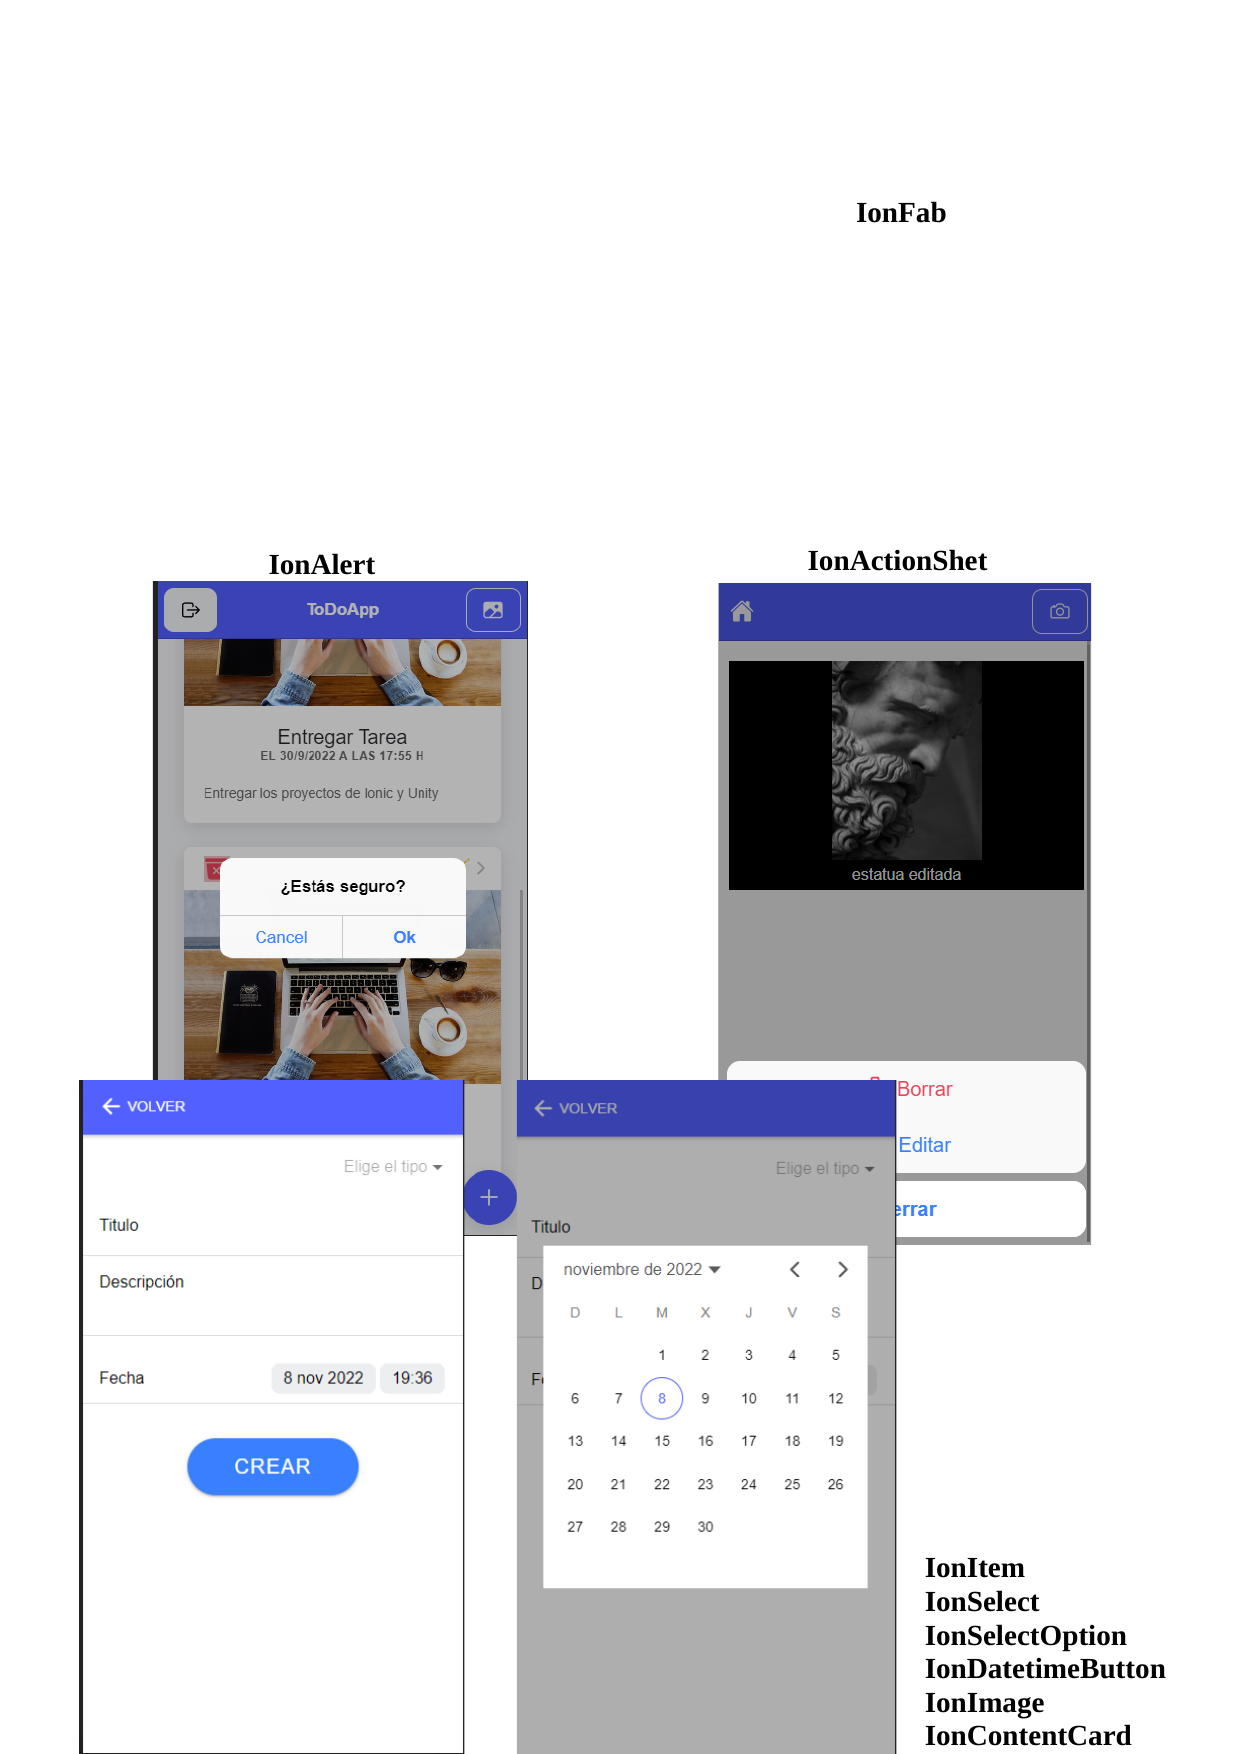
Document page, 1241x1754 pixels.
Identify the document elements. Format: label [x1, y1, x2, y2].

picture [79, 581, 1092, 1754]
